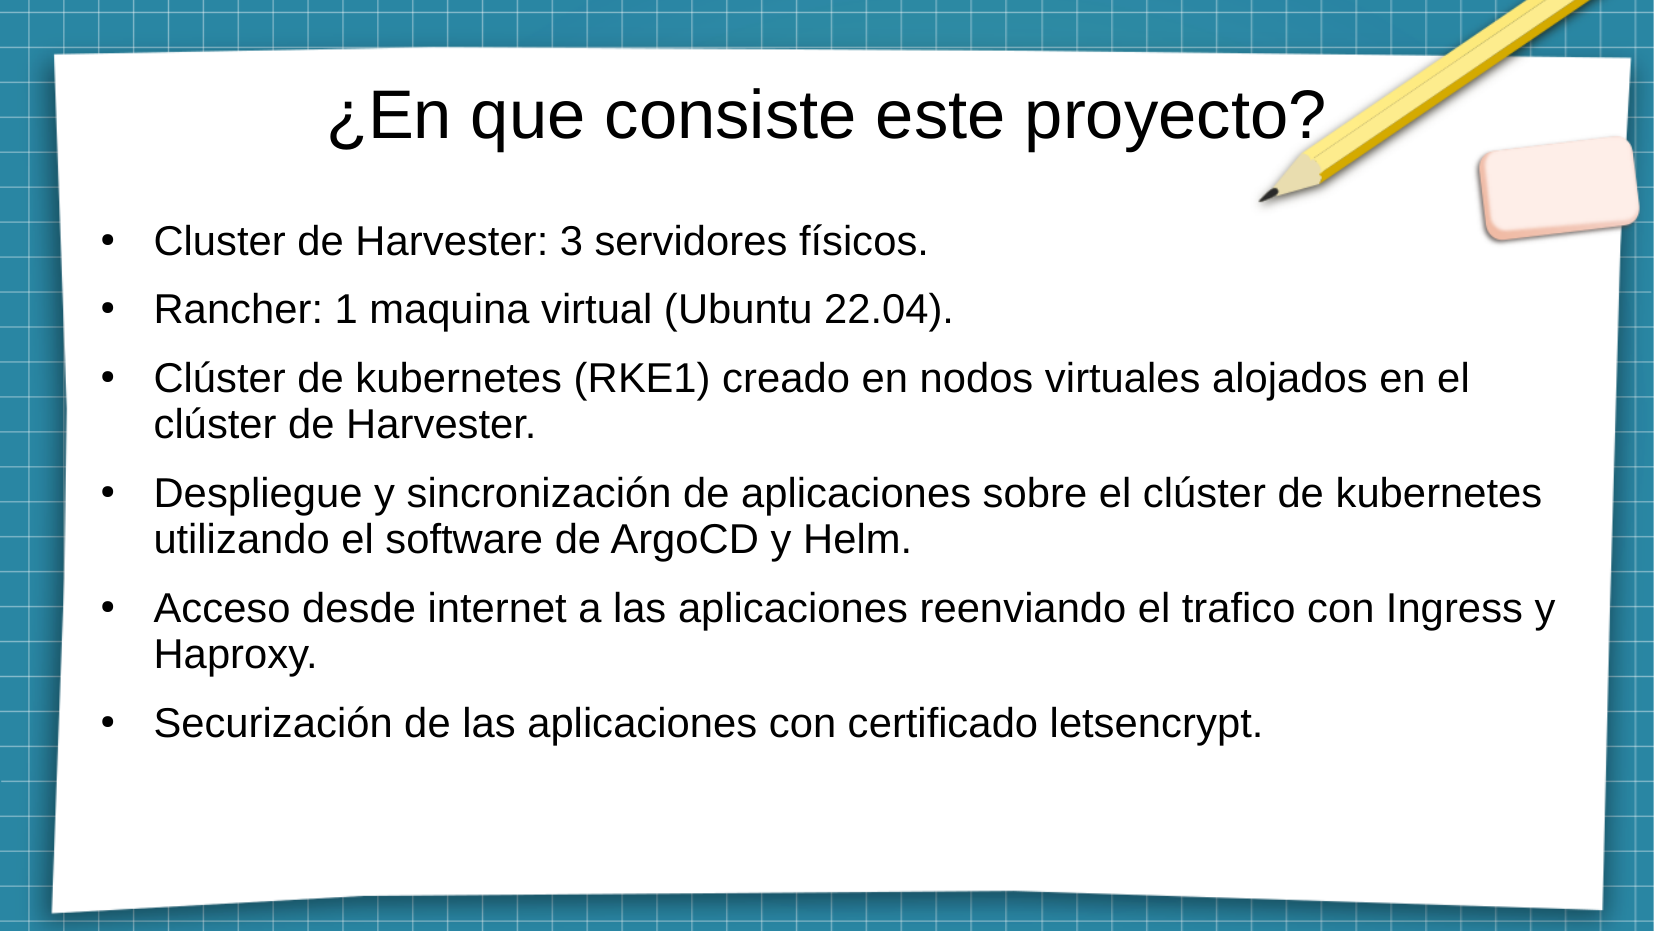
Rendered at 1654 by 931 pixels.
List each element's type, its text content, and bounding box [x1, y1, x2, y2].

list Cluster de Harvester: 3 servidores físicos. Rancher: 1 maquina virtual (Ubuntu 22.04). Clúster de kubernetes (RKE1) creado en nodos virtuales alojados en el clúster de Harvester. Despliegue y sincronización de aplicaciones sobre el clúster de kubernetes utilizando el software de ArgoCD y Helm. Acceso desde internet a las aplicaciones reenviando el trafico con Ingress y Haproxy. Securización de las aplicaciones con certificado letsencrypt. [82, 217, 1571, 758]
picture [0, 0, 1654, 931]
title ¿En que consiste este proyecto? [82, 37, 1571, 193]
